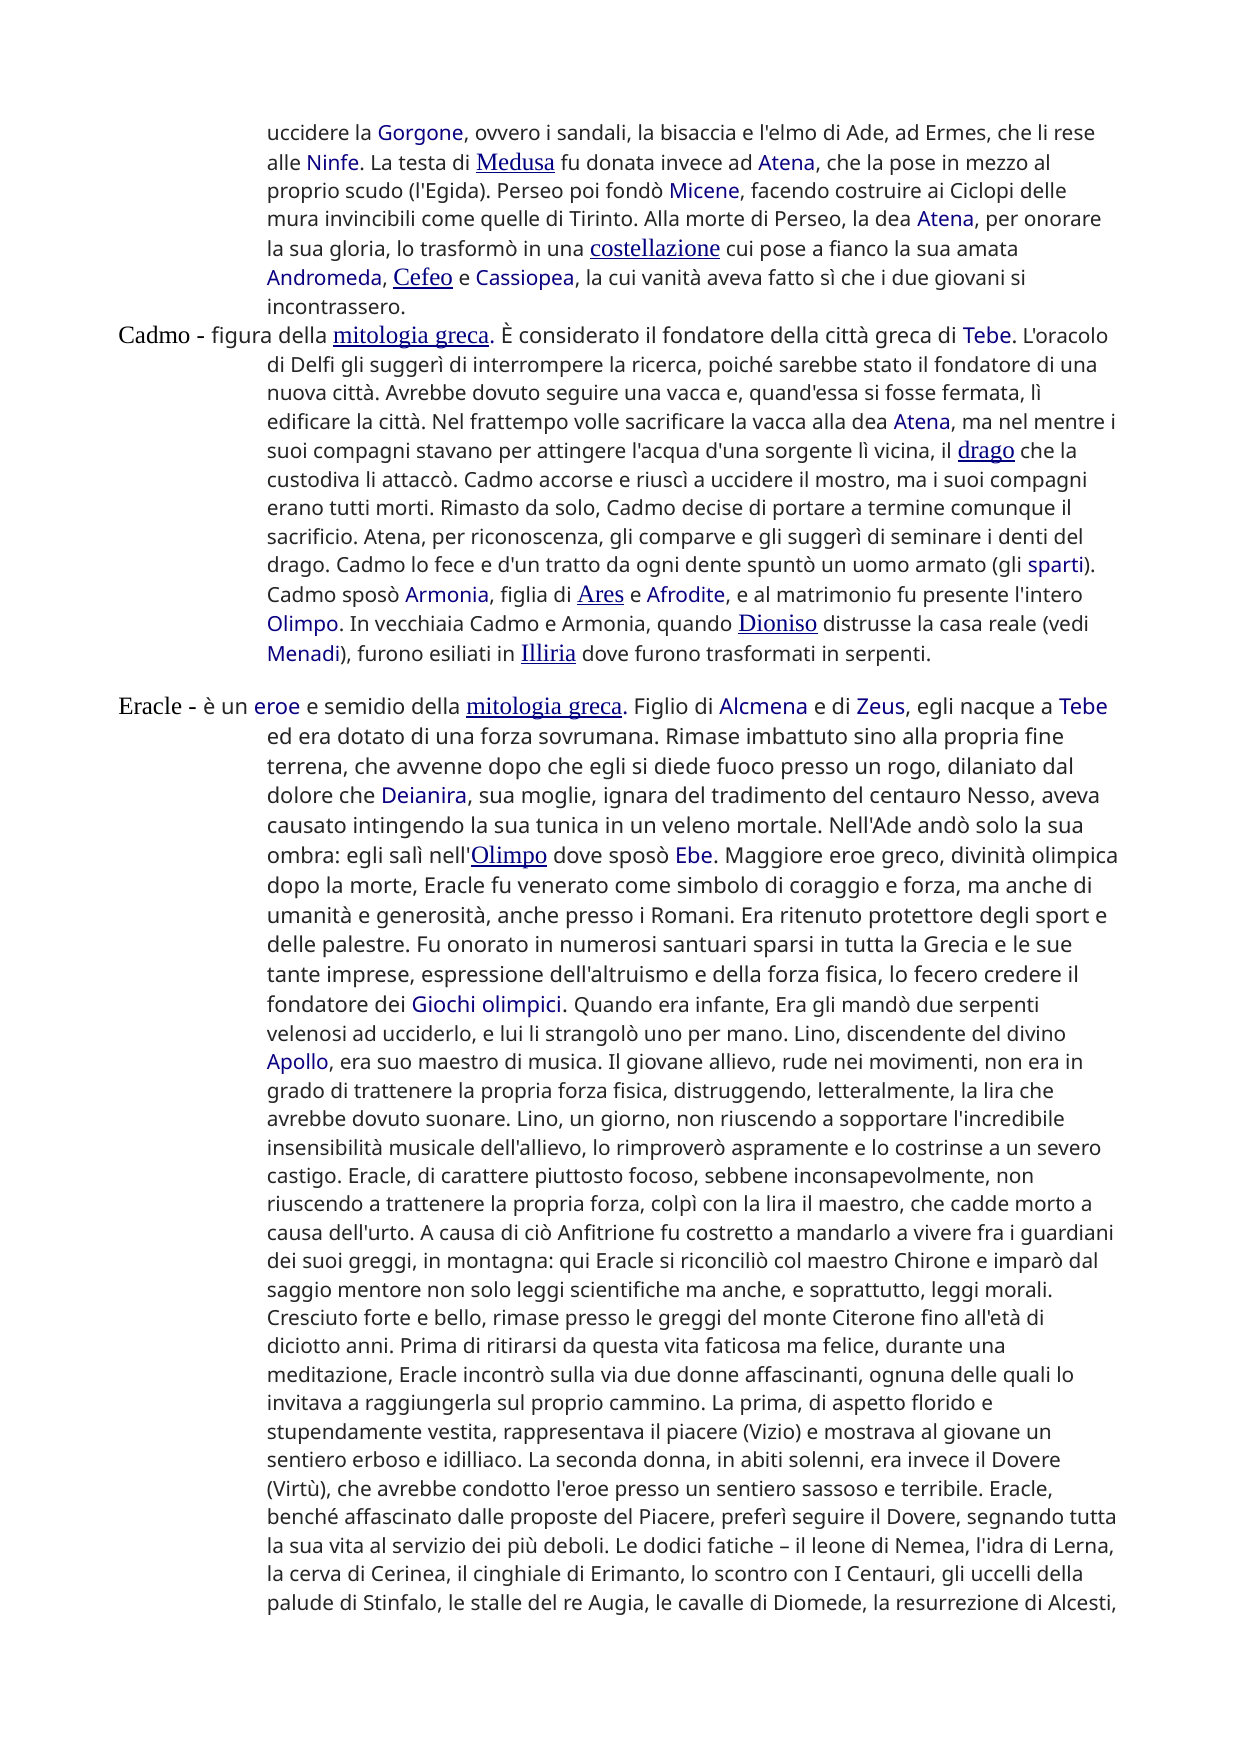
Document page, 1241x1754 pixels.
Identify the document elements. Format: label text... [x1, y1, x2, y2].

text Cadmo - figura della mitologia greca. È considerato il fondatore della città greca di Tebe. L'oracolo di Delfi gli suggerì di interrompere la ricerca, poiché sarebbe stato il fondatore di una nuova città. Avrebbe dovuto seguire una vacca e, quand'essa si fosse fermata, lì edificare la città. Nel frattempo volle sacrificare la vacca alla dea Atena, ma nel mentre i suoi compagni stavano per attingere l'acqua d'una sorgente lì vicina, il drago che la custodiva li attaccò. Cadmo accorse e riuscì a uccidere il mostro, ma i suoi compagni erano tutti morti. Rimasto da solo, Cadmo decise di portare a termine comunque il sacrificio. Atena, per riconoscenza, gli comparve e gli suggerì di seminare i denti del drago. Cadmo lo fece e d'un tratto da ogni dente spuntò un uomo armato (gli sparti). Cadmo sposò Armonia, figlia di Ares e Afrodite, e al matrimonio fu presente l'intero Olimpo. In vecchiaia Cadmo e Armonia, quando Dioniso distrusse la casa reale (vedi Menadi), furono esiliati in Illiria dove furono trasformati in serpenti. [118, 320, 1122, 667]
text uccidere la Gorgone, ovvero i sandali, la bisaccia e l'elmo di Ade, ad Ermes, che li rese alle Ninfe. La testa di Medusa fu donata invece ad Atena, che la pose in mezzo al proprio scudo (l'Egida). Perseo poi fondò Micene, facendo costruire ai Ciclopi delle mura invincibili come quelle di Tirinto. Alla morte di Perseo, la dea Atena, per onorare la sua gloria, lo trasformò in una costellazione cui pose a fianco la sua amata Andromeda, Cefeo e Cassiopea, la cui vanità aveva fatto sì che i due giovani si incontrassero. [118, 118, 1122, 320]
text Eracle - è un eroe e semidio della mitologia greca. Figlio di Alcmena e di Zeus, egli nacque a Tebe ed era dotato di una forza sovrumana. Rimase imbattuto sino alla propria fine terrena, che avvenne dopo che egli si diede fuoco presso un rogo, dilaniato dal dolore che Deianira, sua moglie, ignara del tradimento del centauro Nesso, aveva causato intingendo la sua tunica in un veleno mortale. Nell'Ade andò solo la sua ombra: egli salì nell'Olimpo dove sposò Ebe. Maggiore eroe greco, divinità olimpica dopo la morte, Eracle fu venerato come simbolo di coraggio e forza, ma anche di umanità e generosità, anche presso i Romani. Era ritenuto protettore degli sport e delle palestre. Fu onorato in numerosi santuari sparsi in tutta la Grecia e le sue tante imprese, espressione dell'altruismo e della forza fisica, lo fecero credere il fondatore dei Giochi olimpici. Quando era infante, Era gli mandò due serpenti velenosi ad ucciderlo, e lui li strangolò uno per mano. Lino, discendente del divino Apollo, era suo maestro di musica. Il giovane allievo, rude nei movimenti, non era in grado di trattenere la propria forza fisica, distruggendo, letteralmente, la lira che avrebbe dovuto suonare. Lino, un giorno, non riuscendo a sopportare l'incredibile insensibilità musicale dell'allievo, lo rimproverò aspramente e lo costrinse a un severo castigo. Eracle, di carattere piuttosto focoso, sebbene inconsapevolmente, non riuscendo a trattenere la propria forza, colpì con la lira il maestro, che cadde morto a causa dell'urto. A causa di ciò Anfitrione fu costretto a mandarlo a vivere fra i guardiani dei suoi greggi, in montagna: qui Eracle si riconciliò col maestro Chirone e imparò dal saggio mentore non solo leggi scientifiche ma anche, e soprattutto, leggi morali. Cresciuto forte e bello, rimase presso le greggi del monte Citerone fino all'età di diciotto anni. Prima di ritirarsi da questa vita faticosa ma felice, durante una meditazione, Eracle incontrò sulla via due donne affascinanti, ognuna delle quali lo invitava a raggiungerla sul proprio cammino. La prima, di aspetto florido e stupendamente vestita, rappresentava il piacere (Vizio) e mostrava al giovane un sentiero erboso e idilliaco. La seconda donna, in abiti solenni, era invece il Dovere (Virtù), che avrebbe condotto l'eroe presso un sentiero sassoso e terribile. Eracle, benché affascinato dalle proposte del Piacere, preferì seguire il Dovere, segnando tutta la sua vita al servizio dei più deboli. Le dodici fatiche – il leone di Nemea, l'idra di Lerna, la cerva di Cerinea, il cinghiale di Erimanto, lo scontro con I Centauri, gli uccelli della palude di Stinfalo, le stalle del re Augia, le cavalle di Diomede, la resurrezione di Alcesti, [118, 691, 1122, 1616]
